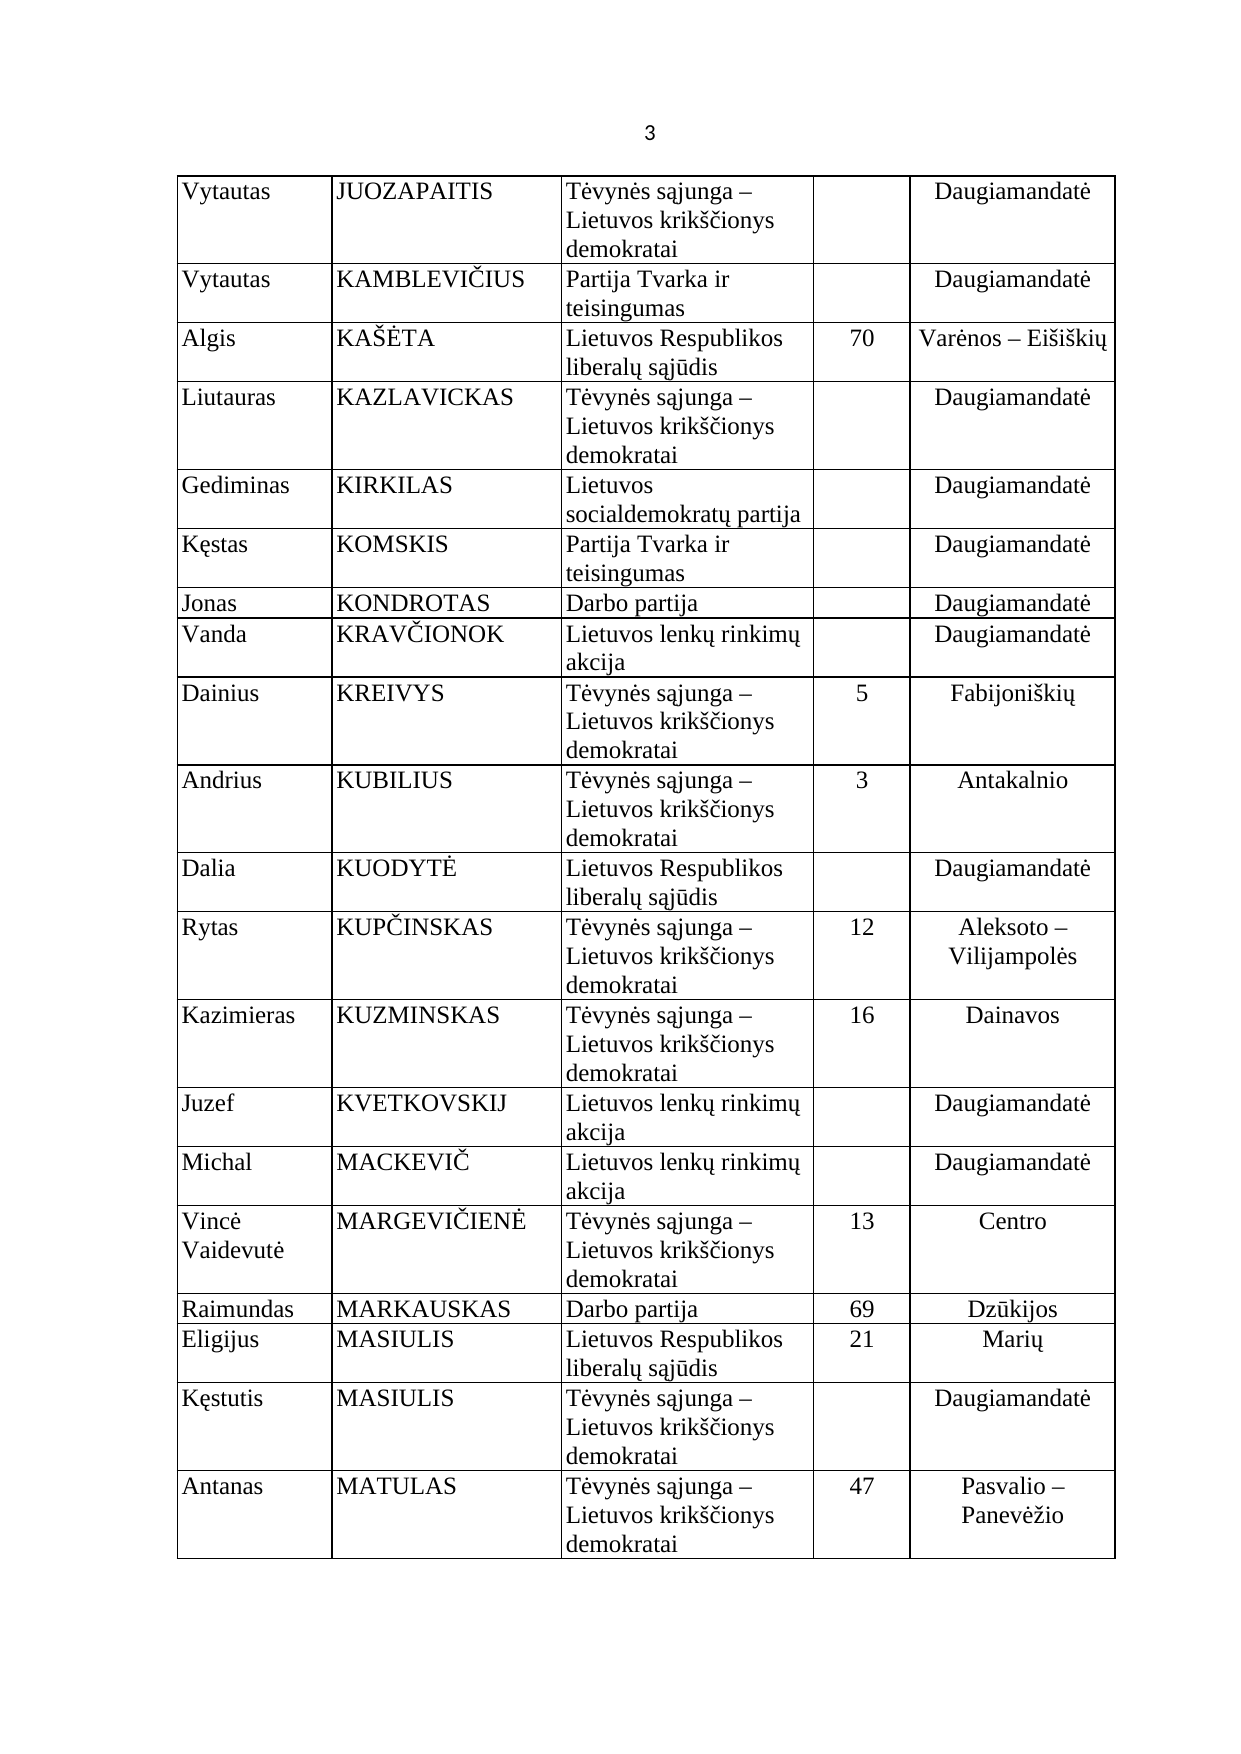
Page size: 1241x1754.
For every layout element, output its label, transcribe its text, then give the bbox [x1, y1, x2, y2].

table_cell [814, 1383, 909, 1469]
table_cell [1116, 852, 1122, 911]
table_cell Partija Tvarka ir teisingumas [562, 529, 813, 587]
table_cell Kęstas [178, 529, 331, 587]
table_cell Dzūkijos [911, 1294, 1114, 1323]
table_cell [1116, 911, 1122, 999]
table_cell KREIVYS [333, 678, 561, 764]
table_cell [1116, 469, 1122, 528]
table_cell 5 [814, 678, 909, 764]
table_cell Tėvynės sąjunga – Lietuvos krikščionys demokratai [562, 678, 813, 764]
table_cell KUODYTĖ [333, 853, 561, 911]
table_cell Darbo partija [562, 1294, 813, 1323]
table_cell Dalia [178, 853, 331, 911]
table_cell [1116, 1382, 1122, 1469]
table_cell Tėvynės sąjunga – Lietuvos krikščionys demokratai [562, 1206, 813, 1292]
table_cell [1116, 999, 1122, 1086]
table_cell 69 [814, 1294, 909, 1323]
table_cell Daugiamandatė [911, 1383, 1114, 1469]
table_cell KAZLAVICKAS [333, 382, 561, 469]
table_cell [1116, 175, 1122, 263]
table_cell 16 [814, 1000, 909, 1086]
table_cell KONDROTAS [333, 588, 561, 617]
table_cell Tėvynės sąjunga – Lietuvos krikščionys demokratai [562, 1000, 813, 1086]
table_cell Daugiamandatė [911, 588, 1114, 617]
table_cell [814, 619, 909, 676]
table_cell Aleksoto – Vilijampolės [911, 912, 1114, 999]
table_cell Daugiamandatė [911, 382, 1114, 469]
table_cell Pasvalio – Panevėžio [911, 1471, 1114, 1557]
table_cell [814, 1147, 909, 1204]
table_cell Daugiamandatė [911, 177, 1114, 263]
table_cell [814, 177, 909, 263]
table_cell KUPČINSKAS [333, 912, 561, 999]
table_cell Liutauras [178, 382, 331, 469]
table_cell Antakalnio [911, 766, 1114, 852]
table_cell Lietuvos Respublikos liberalų sąjūdis [562, 1324, 813, 1382]
table_cell Tėvynės sąjunga – Lietuvos krikščionys demokratai [562, 766, 813, 852]
table_cell MACKEVIČ [333, 1147, 561, 1204]
table_cell KAMBLEVIČIUS [333, 264, 561, 322]
table_cell 13 [814, 1206, 909, 1292]
table_cell Partija Tvarka ir teisingumas [562, 264, 813, 322]
table_cell 3 [814, 766, 909, 852]
table_cell Daugiamandatė [911, 1147, 1114, 1204]
table_cell Daugiamandatė [911, 529, 1114, 587]
table_cell 12 [814, 912, 909, 999]
table_cell MASIULIS [333, 1383, 561, 1469]
table_cell Tėvynės sąjunga – Lietuvos krikščionys demokratai [562, 382, 813, 469]
table_cell [1116, 587, 1122, 617]
table_cell Lietuvos lenkų rinkimų akcija [562, 1147, 813, 1204]
table_cell Lietuvos Respublikos liberalų sąjūdis [562, 323, 813, 381]
table_cell KOMSKIS [333, 529, 561, 587]
table_cell KAŠĖTA [333, 323, 561, 381]
table_cell [1116, 676, 1122, 764]
table_cell 47 [814, 1471, 909, 1557]
table_cell Antanas [178, 1471, 331, 1557]
table_cell KIRKILAS [333, 470, 561, 528]
table_cell Lietuvos lenkų rinkimų akcija [562, 1088, 813, 1146]
table_cell [814, 382, 909, 469]
table_cell [1116, 381, 1122, 469]
table_cell Daugiamandatė [911, 470, 1114, 528]
table_cell [1116, 322, 1122, 381]
table_cell Lietuvos socialdemokratų partija [562, 470, 813, 528]
table_cell [1116, 617, 1122, 676]
table_cell KUBILIUS [333, 766, 561, 852]
table_cell [814, 1088, 909, 1146]
table_cell Lietuvos lenkų rinkimų akcija [562, 619, 813, 676]
table_cell Algis [178, 323, 331, 381]
table_cell [1116, 263, 1122, 322]
table_cell Daugiamandatė [911, 853, 1114, 911]
table_cell Vanda [178, 619, 331, 676]
table_cell [1116, 1470, 1122, 1557]
table_cell Dainavos [911, 1000, 1114, 1086]
table_cell [814, 470, 909, 528]
table_cell Kęstutis [178, 1383, 331, 1469]
table_cell MATULAS [333, 1471, 561, 1557]
table_cell MASIULIS [333, 1324, 561, 1382]
table_cell [1116, 1293, 1122, 1323]
table_cell Daugiamandatė [911, 264, 1114, 322]
table_cell Daugiamandatė [911, 619, 1114, 676]
table_cell Centro [911, 1206, 1114, 1292]
table_cell [1116, 528, 1122, 587]
table_cell Daugiamandatė [911, 1088, 1114, 1146]
table_cell MARGEVIČIENĖ [333, 1206, 561, 1292]
table_cell KUZMINSKAS [333, 1000, 561, 1086]
table_cell MARKAUSKAS [333, 1294, 561, 1323]
table_cell Tėvynės sąjunga – Lietuvos krikščionys demokratai [562, 1383, 813, 1469]
table_cell KVETKOVSKIJ [333, 1088, 561, 1146]
table_cell Dainius [178, 678, 331, 764]
table_cell 70 [814, 323, 909, 381]
table_cell Tėvynės sąjunga – Lietuvos krikščionys demokratai [562, 1471, 813, 1557]
table_cell Juzef [178, 1088, 331, 1146]
table_cell Lietuvos Respublikos liberalų sąjūdis [562, 853, 813, 911]
table_cell Jonas [178, 588, 331, 617]
table_cell Eligijus [178, 1324, 331, 1382]
table_cell [1116, 1086, 1122, 1146]
table_cell KRAVČIONOK [333, 619, 561, 676]
table_cell Tėvynės sąjunga – Lietuvos krikščionys demokratai [562, 912, 813, 999]
table_cell Kazimieras [178, 1000, 331, 1086]
table_cell [814, 588, 909, 617]
table_cell [1116, 1323, 1122, 1382]
table_cell [814, 264, 909, 322]
table_cell JUOZAPAITIS [333, 177, 561, 263]
table_cell Fabijoniškių [911, 678, 1114, 764]
table_cell Varėnos – Eišiškių [911, 323, 1114, 381]
table_cell Vincė Vaidevutė [178, 1206, 331, 1292]
table_cell Vytautas [178, 177, 331, 263]
table_cell Gediminas [178, 470, 331, 528]
table_cell Darbo partija [562, 588, 813, 617]
table_cell [1116, 1205, 1122, 1292]
table_cell Michal [178, 1147, 331, 1204]
table_cell [1116, 1146, 1122, 1204]
table_cell Tėvynės sąjunga – Lietuvos krikščionys demokratai [562, 177, 813, 263]
table_cell Rytas [178, 912, 331, 999]
table_cell Marių [911, 1324, 1114, 1382]
table_cell [1116, 764, 1122, 852]
table_cell 21 [814, 1324, 909, 1382]
table_cell Andrius [178, 766, 331, 852]
table_cell [814, 529, 909, 587]
table_cell Vytautas [178, 264, 331, 322]
table_cell [814, 853, 909, 911]
table_cell Raimundas [178, 1294, 331, 1323]
